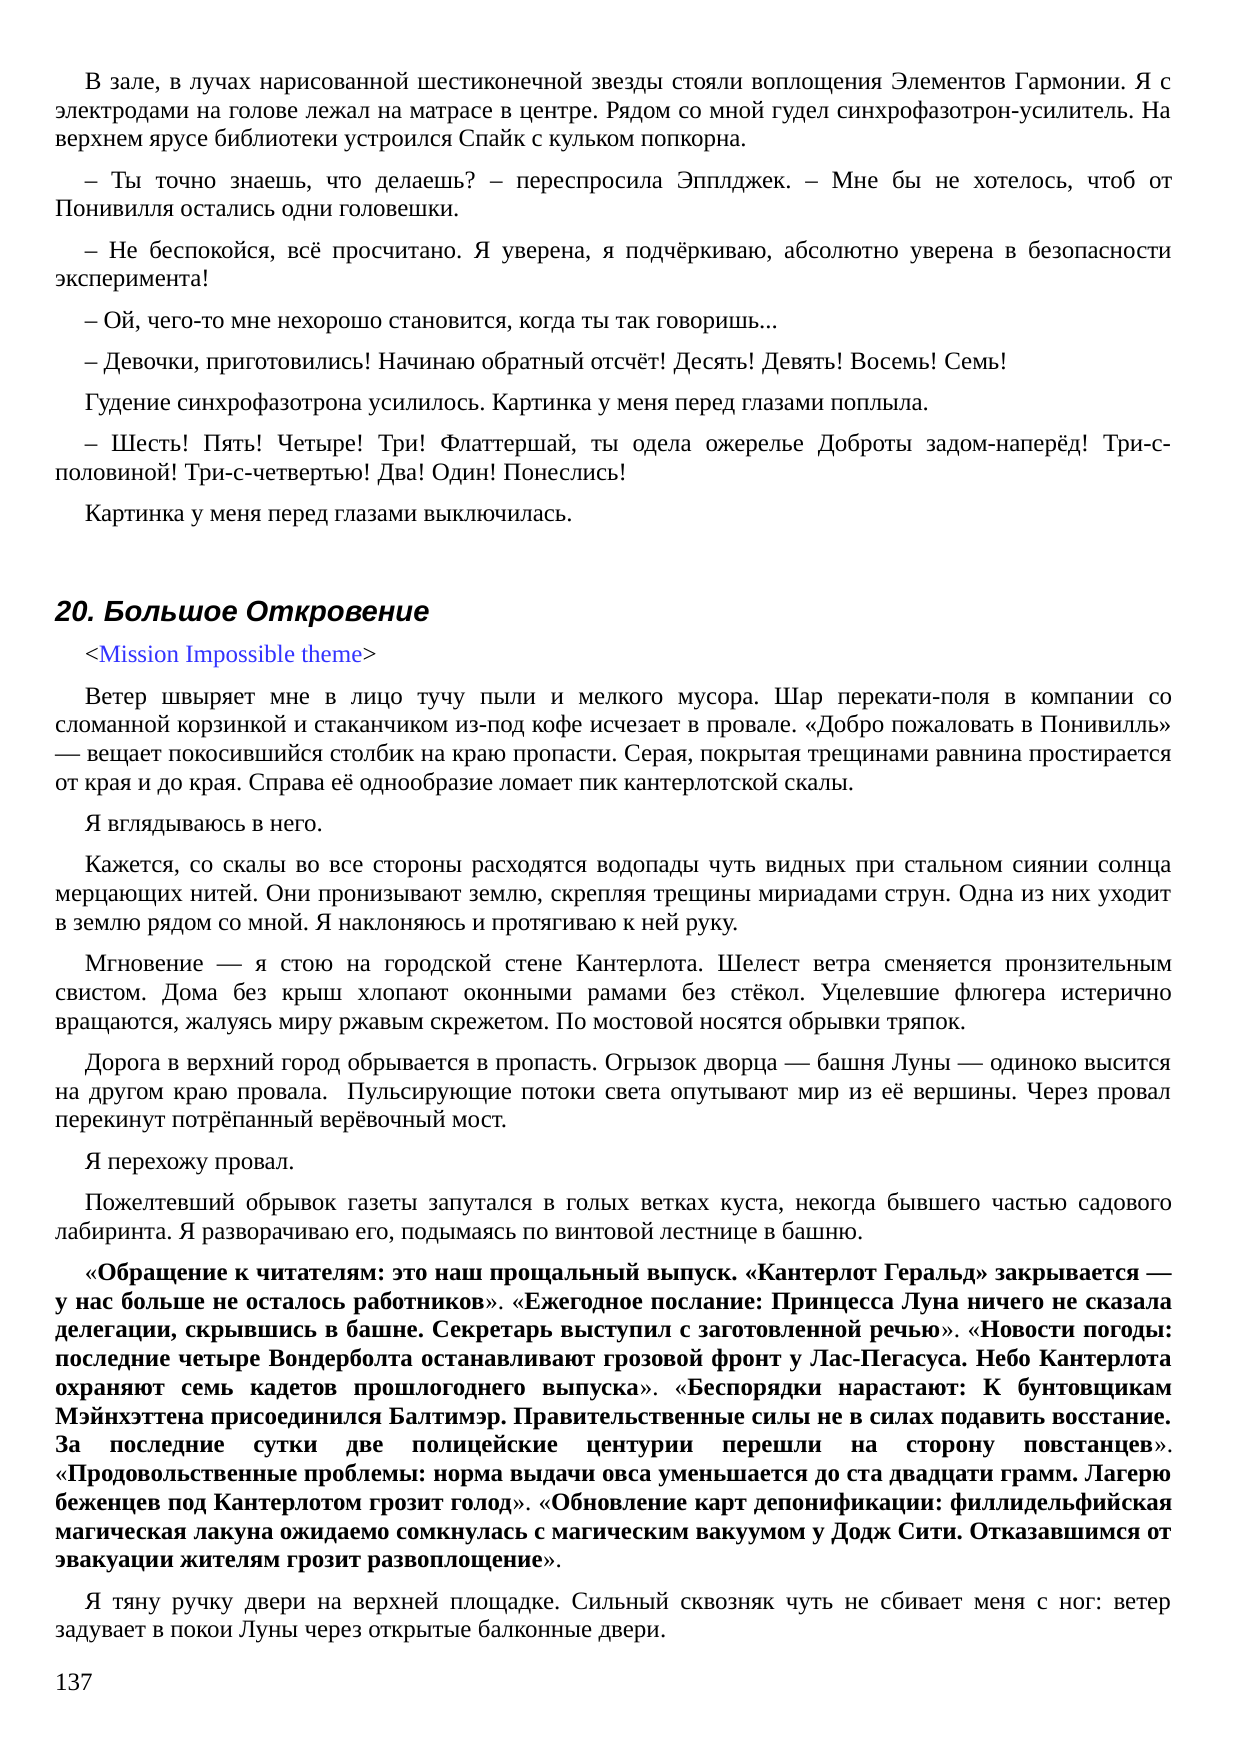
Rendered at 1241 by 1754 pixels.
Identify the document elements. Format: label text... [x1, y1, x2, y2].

subtitle 20. Большое Откровение [55, 593, 1173, 627]
text – Ой, чего-то мне нехорошо становится, когда ты так говоришь... [55, 305, 1173, 333]
text Кажется, со скалы во все стороны расходятся водопады чуть видных при стальном сиянии солнца мерцающих нитей. Они пронизывают землю, скрепляя трещины мириадами струн. Одна из них уходит в землю рядом со мной. Я наклоняюсь и протягиваю к ней руку. [55, 849, 1173, 936]
text Гудение синхрофазотрона усилилось. Картинка у меня перед глазами поплыла. [55, 387, 1173, 416]
text – Шесть! Пять! Четыре! Три! Флаттершай, ты одела ожерелье Доброты задом-наперёд! Три-с-половиной! Три-с-четвертью! Два! Один! Понеслись! [55, 428, 1173, 486]
text Картинка у меня перед глазами выключилась. [55, 498, 1173, 527]
text Дорога в верхний город обрывается в пропасть. Огрызок дворца — башня Луны — одиноко высится на другом краю провала. Пульсирующие потоки света опутывают мир из её вершины. Через провал перекинут потрёпанный верёвочный мост. [55, 1047, 1173, 1133]
text Я тяну ручку двери на верхней площадке. Сильный сквозняк чуть не сбивает меня с ног: ветер задувает в покои Луны через открытые балконные двери. [55, 1586, 1173, 1643]
text Пожелтевший обрывок газеты запутался в голых ветках куста, некогда бывшего частью садового лабиринта. Я разворачиваю его, подымаясь по винтовой лестнице в башню. [55, 1187, 1173, 1244]
text Я вглядываюсь в него. [55, 808, 1173, 837]
text <Mission Impossible theme> [55, 639, 1173, 668]
text В зале, в лучах нарисованной шестиконечной звезды стояли воплощения Элементов Гармонии. Я с электродами на голове лежал на матрасе в центре. Рядом со мной гудел синхрофазотрон-усилитель. На верхнем ярусе библиотеки устроился Спайк с кульком попкорна. [55, 66, 1173, 152]
text Мгновение — я стою на городской стене Кантерлота. Шелест ветра сменяется пронзительным свистом. Дома без крыш хлопают оконными рамами без стёкол. Уцелевшие флюгера истерично вращаются, жалуясь миру ржавым скрежетом. По мостовой носятся обрывки тряпок. [55, 948, 1173, 1034]
text – Ты точно знаешь, что делаешь? – переспросила Эпплджек. – Мне бы не хотелось, чтоб от Понивилля остались одни головешки. [55, 165, 1173, 222]
text – Не беспокойся, всё просчитано. Я уверена, я подчёркиваю, абсолютно уверена в безопасности эксперимента! [55, 235, 1173, 292]
text «Обращение к читателям: это наш прощальный выпуск. «Кантерлот Геральд» закрывается — у нас больше не осталось работников». «Ежегодное послание: Принцесса Луна ничего не сказала делегации, скрывшись в башне. Секретарь выступил с заготовленной речью». «Новости погоды: последние четыре Вондерболта останавливают грозовой фронт у Лас-Пегасуса. Небо Кантерлота охраняют семь кадетов прошлогоднего выпуска». «Беспорядки нарастают: К бунтовщикам Мэйнхэттена присоединился Балтимэр. Правительственные силы не в силах подавить восстание. За последние сутки две полицейские центурии перешли на сторону повстанцев». «Продовольственные проблемы: норма выдачи овса уменьшается до ста двадцати грамм. Лагерю беженцев под Кантерлотом грозит голод». «Обновление карт депонификации: филлидельфийская магическая лакуна ожидаемо сомкнулась с магическим вакуумом у Додж Сити. Отказавшимся от эвакуации жителям грозит развоплощение». [55, 1257, 1173, 1573]
text – Девочки, приготовились! Начинаю обратный отсчёт! Десять! Девять! Восемь! Семь! [55, 346, 1173, 375]
text Ветер швыряет мне в лицо тучу пыли и мелкого мусора. Шар перекати-поля в компании со сломанной корзинкой и стаканчиком из-под кофе исчезает в провале. «Добро пожаловать в Понивилль» — вещает покосившийся столбик на краю пропасти. Серая, покрытая трещинами равнина простирается от края и до края. Справа её однообразие ломает пик кантерлотской скалы. [55, 681, 1173, 796]
text Я перехожу провал. [55, 1146, 1173, 1174]
